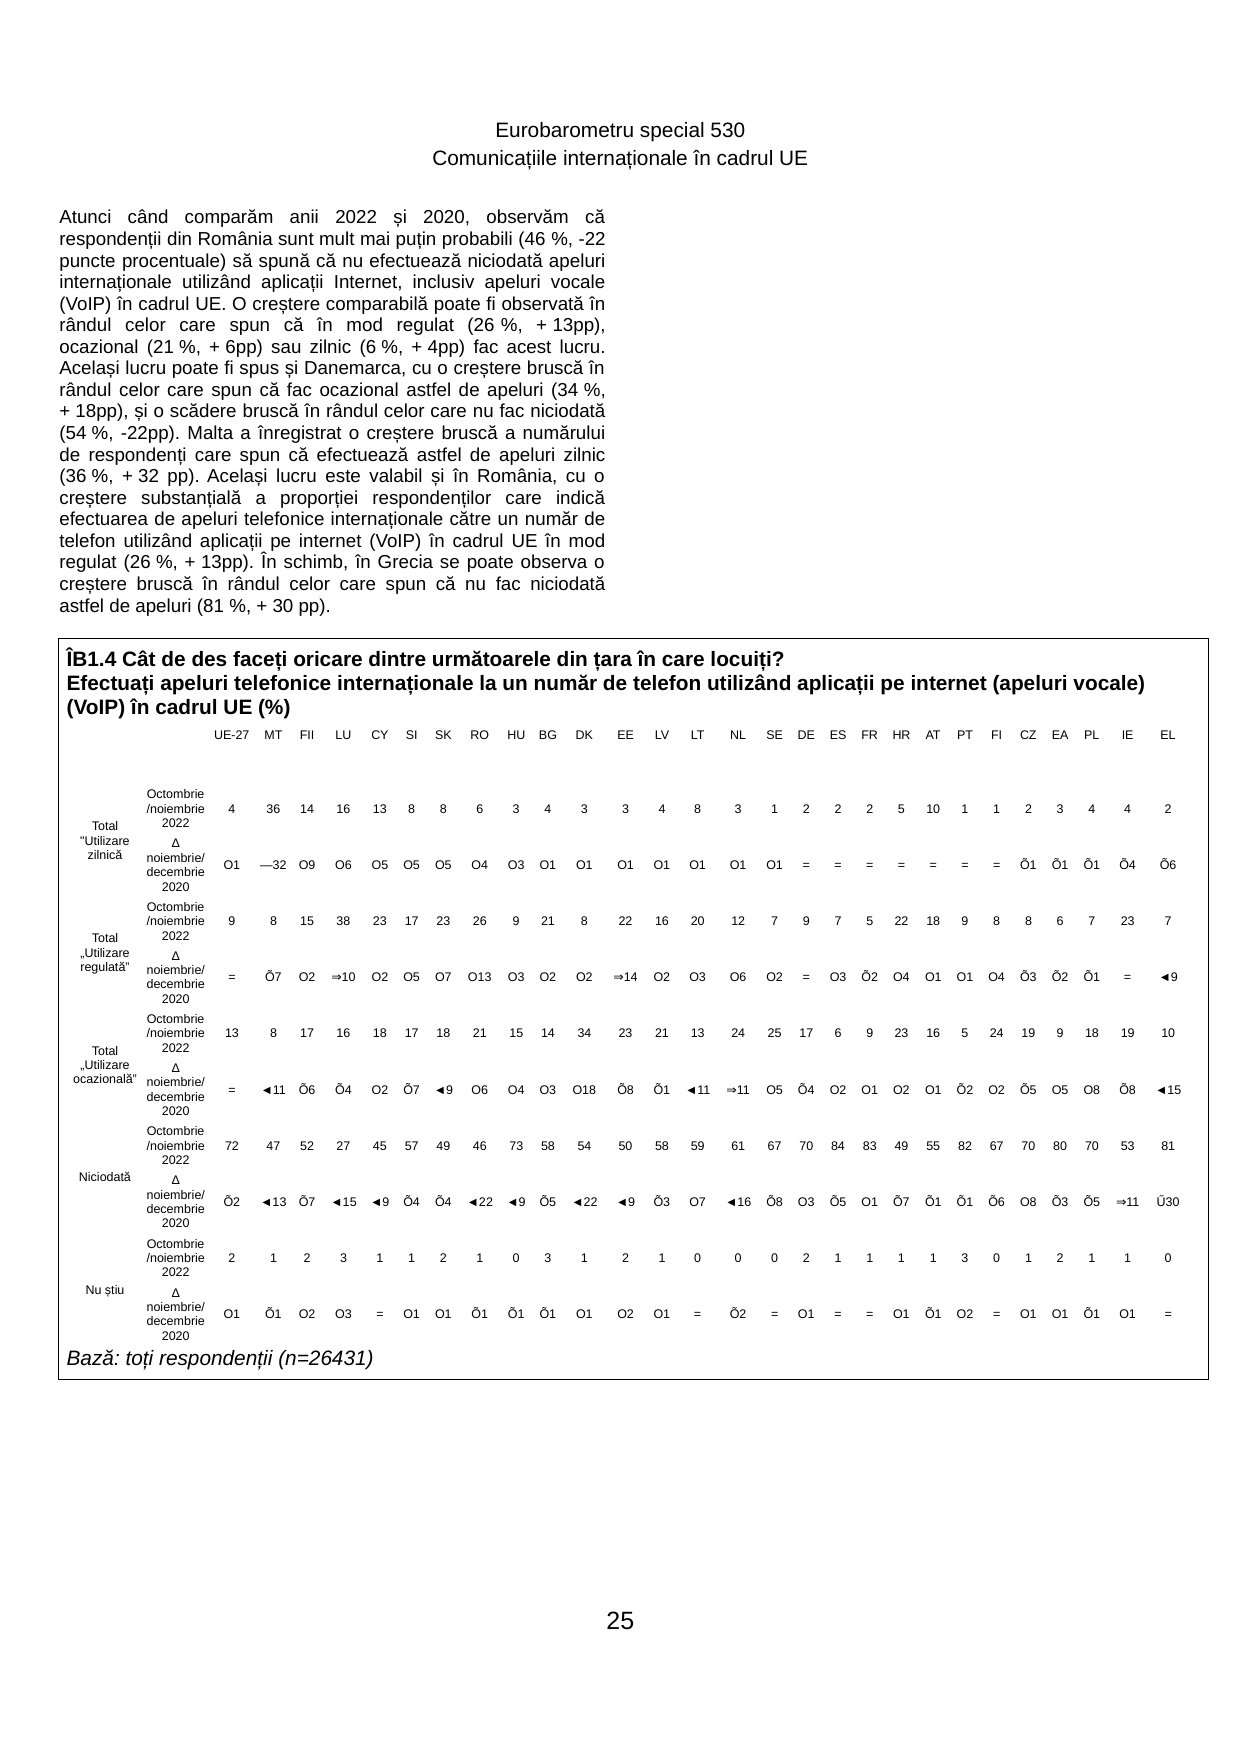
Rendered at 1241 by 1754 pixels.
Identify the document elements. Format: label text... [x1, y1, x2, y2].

table_header NL [717, 719, 758, 752]
table_cell Õ7 [396, 1058, 427, 1121]
table_cell Δ noiembrie/decembrie 2020 [143, 946, 208, 1009]
table_cell ◄11 [255, 1058, 291, 1121]
table_cell 54 [564, 1121, 605, 1170]
table_cell = [822, 833, 854, 897]
table_cell = [208, 1058, 255, 1121]
table_cell 1 [885, 1234, 917, 1282]
table_cell О5 [1044, 1058, 1076, 1121]
table_cell 24 [981, 1009, 1012, 1058]
table_cell Õ7 [885, 1170, 917, 1233]
table_cell О5 [396, 833, 427, 897]
table_cell 59 [678, 1121, 717, 1170]
table_cell 26 [459, 897, 500, 946]
table_cell 3 [323, 1234, 364, 1282]
table_cell 1 [759, 784, 790, 833]
table_cell 27 [323, 1121, 364, 1170]
table_cell О3 [323, 1283, 364, 1346]
table_cell [885, 752, 917, 784]
table_cell 5 [885, 784, 917, 833]
table_cell ◄9 [605, 1170, 646, 1233]
table_cell Total "Utilizare zilnică [66, 784, 143, 897]
table_cell 18 [427, 1009, 459, 1058]
table_cell Õ1 [1044, 833, 1076, 897]
table_cell 1 [917, 1234, 949, 1282]
table_header [143, 719, 208, 752]
table_cell 15 [500, 1009, 532, 1058]
table_cell 13 [364, 784, 396, 833]
table_cell Õ4 [790, 1058, 822, 1121]
table_cell 70 [790, 1121, 822, 1170]
table_header AT [917, 719, 949, 752]
table_cell О9 [291, 833, 323, 897]
table_cell О8 [1012, 1170, 1044, 1233]
table_cell 47 [255, 1121, 291, 1170]
table_cell 9 [790, 897, 822, 946]
table_cell О3 [822, 946, 854, 1009]
table_cell 9 [854, 1009, 885, 1058]
table_header PL [1076, 719, 1107, 752]
table_cell 58 [532, 1121, 563, 1170]
table_cell О2 [646, 946, 677, 1009]
table_cell 8 [564, 897, 605, 946]
table_cell Õ2 [717, 1283, 758, 1346]
table_cell 2 [854, 784, 885, 833]
table_cell Total „Utilizare regulată” [66, 897, 143, 1009]
table_cell = [790, 833, 822, 897]
table_cell 19 [1012, 1009, 1044, 1058]
table_cell Õ1 [1076, 1283, 1107, 1346]
table_header BG [532, 719, 563, 752]
table_cell Õ4 [427, 1170, 459, 1233]
table_cell О1 [854, 1058, 885, 1121]
table_cell [949, 752, 981, 784]
table_cell = [981, 1283, 1012, 1346]
table_cell = [917, 833, 949, 897]
table_cell О2 [564, 946, 605, 1009]
table_cell 5 [949, 1009, 981, 1058]
table_cell [981, 752, 1012, 784]
table_cell 16 [917, 1009, 949, 1058]
table_cell О1 [917, 1058, 949, 1121]
table_cell Õ1 [917, 1170, 949, 1233]
table_cell ⇒11 [717, 1058, 758, 1121]
table_header DK [564, 719, 605, 752]
table_cell 2 [208, 1234, 255, 1282]
table_cell О4 [885, 946, 917, 1009]
table_cell 2 [790, 784, 822, 833]
table_cell 23 [427, 897, 459, 946]
table_cell Õ1 [646, 1058, 677, 1121]
table_cell 2 [790, 1234, 822, 1282]
table_cell 1 [459, 1234, 500, 1282]
table_cell 17 [291, 1009, 323, 1058]
table_cell 0 [1147, 1234, 1188, 1282]
table_cell = [822, 1283, 854, 1346]
table_cell О1 [427, 1283, 459, 1346]
table_header FR [854, 719, 885, 752]
table_cell 18 [1076, 1009, 1107, 1058]
table_cell 21 [646, 1009, 677, 1058]
table_cell О18 [564, 1058, 605, 1121]
table_cell О1 [949, 946, 981, 1009]
table_cell О13 [459, 946, 500, 1009]
table_cell ⇒11 [1108, 1170, 1147, 1233]
table_cell 1 [646, 1234, 677, 1282]
table_cell О7 [678, 1170, 717, 1233]
table_cell 3 [564, 784, 605, 833]
table_cell ◄22 [564, 1170, 605, 1233]
table_cell [255, 752, 291, 784]
table_cell 12 [717, 897, 758, 946]
table_cell Nu știu [66, 1234, 143, 1346]
table_cell 81 [1147, 1121, 1188, 1170]
table_cell 4 [1108, 784, 1147, 833]
table_cell ◄9 [500, 1170, 532, 1233]
table_cell = [1147, 1283, 1188, 1346]
table_cell [854, 752, 885, 784]
table_cell 8 [981, 897, 1012, 946]
table_cell Õ7 [255, 946, 291, 1009]
table_cell ◄15 [323, 1170, 364, 1233]
table_cell = [1108, 946, 1147, 1009]
table_cell 10 [1147, 1009, 1188, 1058]
table_cell 2 [1147, 784, 1188, 833]
table_cell 20 [678, 897, 717, 946]
table_cell Õ5 [1076, 1170, 1107, 1233]
table_cell 1 [949, 784, 981, 833]
table_cell [66, 752, 143, 784]
table_cell 53 [1108, 1121, 1147, 1170]
table_cell О1 [885, 1283, 917, 1346]
table_cell 16 [646, 897, 677, 946]
table_cell О1 [208, 1283, 255, 1346]
table_cell 1 [822, 1234, 854, 1282]
table_cell Octombrie/noiembrie 2022 [143, 784, 208, 833]
table_cell 8 [427, 784, 459, 833]
table_cell ◄9 [427, 1058, 459, 1121]
table_cell О1 [564, 833, 605, 897]
table_cell [646, 752, 677, 784]
table_cell Õ3 [1044, 1170, 1076, 1233]
table_cell [459, 752, 500, 784]
table_cell = [790, 946, 822, 1009]
table_cell Octombrie/noiembrie 2022 [143, 1234, 208, 1282]
table_cell ⇒10 [323, 946, 364, 1009]
table_cell О2 [364, 946, 396, 1009]
table_cell О1 [917, 946, 949, 1009]
table_cell О2 [822, 1058, 854, 1121]
text Atunci când comparăm anii 2022 și 2020, observăm că respondenții din România sunt mult mai puțin probabili (46 %, -22 puncte procentuale) să spună că nu efectuează niciodată apeluri internaționale utilizând aplicații Internet, inclusiv apeluri vocale (VoIP) în cadrul UE. O creștere comparabilă poate fi observată în rândul celor care spun că în mod regulat (26 %, + 13pp), ocazional (21 %, + 6pp) sau zilnic (6 %, + 4pp) fac acest lucru. Același lucru poate fi spus și Danemarca, cu o creștere bruscă în rândul celor care spun că fac ocazional astfel de apeluri (34 %, + 18pp), și o scădere bruscă în rândul celor care nu fac niciodată (54 %, -22pp). Malta a înregistrat o creștere bruscă a numărului de respondenți care spun că efectuează astfel de apeluri zilnic (36 %, + 32 pp). Același lucru este valabil și în România, cu o creștere substanțială a proporției respondenților care indică efectuarea de apeluri telefonice internaționale către un număr de telefon utilizând aplicații pe internet (VoIP) în cadrul UE în mod regulat (26 %, + 13pp). În schimb, în Grecia se poate observa o creștere bruscă în rândul celor care spun că nu fac niciodată astfel de apeluri (81 %, + 30 pp). [59, 206, 605, 616]
table_cell ◄9 [1147, 946, 1188, 1009]
table_cell О5 [427, 833, 459, 897]
table_cell О6 [323, 833, 364, 897]
table_cell О1 [208, 833, 255, 897]
table_header SI [396, 719, 427, 752]
table_cell 1 [1012, 1234, 1044, 1282]
table_cell О5 [759, 1058, 790, 1121]
table_cell = [208, 946, 255, 1009]
table_cell Õ4 [1108, 833, 1147, 897]
table_cell Õ5 [1012, 1058, 1044, 1121]
table_cell 34 [564, 1009, 605, 1058]
table_cell 36 [255, 784, 291, 833]
table_cell [917, 752, 949, 784]
table_cell [143, 752, 208, 784]
table_cell 49 [885, 1121, 917, 1170]
table_header LT [678, 719, 717, 752]
table_cell О4 [500, 1058, 532, 1121]
table_header RO [459, 719, 500, 752]
table_cell 21 [532, 897, 563, 946]
text Efectuați apeluri telefonice internaționale la un număr de telefon utilizând aplicații pe internet (apeluri vocale) (VoIP) în cadrul UE (%) [66, 671, 1199, 719]
table_cell 22 [885, 897, 917, 946]
table_cell 55 [917, 1121, 949, 1170]
table_cell О2 [605, 1283, 646, 1346]
table_cell О6 [459, 1058, 500, 1121]
table_cell 16 [323, 1009, 364, 1058]
table_cell ◄11 [678, 1058, 717, 1121]
table_cell О1 [646, 833, 677, 897]
table_cell 24 [717, 1009, 758, 1058]
table_cell = [854, 833, 885, 897]
table_cell Õ1 [500, 1283, 532, 1346]
table_cell Õ1 [1076, 946, 1107, 1009]
table_cell 0 [717, 1234, 758, 1282]
table_cell 21 [459, 1009, 500, 1058]
table_header DE [790, 719, 822, 752]
table_cell [364, 752, 396, 784]
table_cell О1 [646, 1283, 677, 1346]
table_cell 13 [678, 1009, 717, 1058]
table_cell ◄13 [255, 1170, 291, 1233]
table_cell 4 [646, 784, 677, 833]
table_cell Niciodată [66, 1121, 143, 1233]
table_cell [1076, 752, 1107, 784]
table_header EA [1044, 719, 1076, 752]
table_cell О3 [678, 946, 717, 1009]
table_cell 23 [605, 1009, 646, 1058]
table_cell О4 [981, 946, 1012, 1009]
table_header FII [291, 719, 323, 752]
table_cell О2 [981, 1058, 1012, 1121]
table_header CY [364, 719, 396, 752]
table_header SK [427, 719, 459, 752]
table_cell О2 [885, 1058, 917, 1121]
table_cell 80 [1044, 1121, 1076, 1170]
table_cell О1 [1012, 1283, 1044, 1346]
table_cell О2 [759, 946, 790, 1009]
table_cell 16 [323, 784, 364, 833]
table_cell 9 [208, 897, 255, 946]
table_header HR [885, 719, 917, 752]
table_cell Õ1 [1012, 833, 1044, 897]
table_header CZ [1012, 719, 1044, 752]
table_cell [564, 752, 605, 784]
table_cell 72 [208, 1121, 255, 1170]
table_cell 49 [427, 1121, 459, 1170]
table_cell 19 [1108, 1009, 1147, 1058]
table_cell ◄15 [1147, 1058, 1188, 1121]
table_cell О3 [500, 833, 532, 897]
table_cell 1 [564, 1234, 605, 1282]
table_cell 67 [759, 1121, 790, 1170]
table_cell 17 [396, 897, 427, 946]
table_cell [532, 752, 563, 784]
table_cell [678, 752, 717, 784]
table_cell Õ3 [1012, 946, 1044, 1009]
table_cell Õ1 [949, 1170, 981, 1233]
table_cell 2 [605, 1234, 646, 1282]
table_cell 23 [364, 897, 396, 946]
table_cell 46 [459, 1121, 500, 1170]
table_cell 17 [396, 1009, 427, 1058]
table_cell 2 [427, 1234, 459, 1282]
table_header ES [822, 719, 854, 752]
table_cell Õ2 [208, 1170, 255, 1233]
text Bază: toți respondenții (n=26431) [66, 1346, 1199, 1370]
table_cell О2 [532, 946, 563, 1009]
table_cell 2 [1012, 784, 1044, 833]
table_cell [427, 752, 459, 784]
table_cell 10 [917, 784, 949, 833]
table_header EE [605, 719, 646, 752]
table_cell = [981, 833, 1012, 897]
table_cell 18 [917, 897, 949, 946]
table_cell 3 [717, 784, 758, 833]
table_header LV [646, 719, 677, 752]
table_cell 9 [1044, 1009, 1076, 1058]
table_cell 0 [981, 1234, 1012, 1282]
table_cell = [759, 1283, 790, 1346]
table_cell 25 [759, 1009, 790, 1058]
table_header IE [1108, 719, 1147, 752]
table_cell О4 [459, 833, 500, 897]
table_cell 83 [854, 1121, 885, 1170]
table_cell 1 [255, 1234, 291, 1282]
table_cell 1 [364, 1234, 396, 1282]
table_cell [208, 752, 255, 784]
table_cell О2 [364, 1058, 396, 1121]
table_header UE-27 [208, 719, 255, 752]
table_cell 22 [605, 897, 646, 946]
table_cell 4 [532, 784, 563, 833]
table_cell О1 [790, 1283, 822, 1346]
table_cell 3 [605, 784, 646, 833]
table_cell 61 [717, 1121, 758, 1170]
table_cell Õ1 [1076, 833, 1107, 897]
table_cell О2 [949, 1283, 981, 1346]
table_cell 1 [981, 784, 1012, 833]
table_cell = [949, 833, 981, 897]
table_cell [790, 752, 822, 784]
table_cell 73 [500, 1121, 532, 1170]
table_cell ◄9 [364, 1170, 396, 1233]
table_cell [396, 752, 427, 784]
table_cell [1147, 752, 1188, 784]
table_cell 7 [759, 897, 790, 946]
table_cell 8 [1012, 897, 1044, 946]
table_cell 7 [822, 897, 854, 946]
table_cell Õ2 [949, 1058, 981, 1121]
table_cell ◄16 [717, 1170, 758, 1233]
table_cell 1 [1108, 1234, 1147, 1282]
table_cell [1044, 752, 1076, 784]
table_cell Õ6 [981, 1170, 1012, 1233]
table_header PT [949, 719, 981, 752]
table_cell 45 [364, 1121, 396, 1170]
table_cell Õ1 [459, 1283, 500, 1346]
table_cell 1 [396, 1234, 427, 1282]
table_cell Octombrie/noiembrie 2022 [143, 897, 208, 946]
table_header EL [1147, 719, 1188, 752]
table_cell [759, 752, 790, 784]
table_cell [717, 752, 758, 784]
table_cell Õ4 [396, 1170, 427, 1233]
table_cell Δ noiembrie/decembrie 2020 [143, 1058, 208, 1121]
table_cell О1 [759, 833, 790, 897]
table_cell Total „Utilizare ocazională” [66, 1009, 143, 1121]
table_cell Õ8 [605, 1058, 646, 1121]
table_cell 82 [949, 1121, 981, 1170]
table_cell Õ4 [323, 1058, 364, 1121]
table_cell 23 [1108, 897, 1147, 946]
table_cell 17 [790, 1009, 822, 1058]
table_cell Õ1 [532, 1283, 563, 1346]
table_cell О3 [500, 946, 532, 1009]
table_cell О1 [564, 1283, 605, 1346]
table_cell Õ7 [291, 1170, 323, 1233]
table_cell Õ6 [1147, 833, 1188, 897]
table_cell ◄22 [459, 1170, 500, 1233]
table_cell О3 [790, 1170, 822, 1233]
table_cell О8 [1076, 1058, 1107, 1121]
table_cell [822, 752, 854, 784]
table_cell 0 [678, 1234, 717, 1282]
table_cell 3 [1044, 784, 1076, 833]
table_cell 18 [364, 1009, 396, 1058]
table_cell [605, 752, 646, 784]
table_cell О2 [291, 946, 323, 1009]
table_cell 0 [759, 1234, 790, 1282]
table_cell = [854, 1283, 885, 1346]
table_cell Octombrie/noiembrie 2022 [143, 1121, 208, 1170]
table_cell 84 [822, 1121, 854, 1170]
table_cell О1 [854, 1170, 885, 1233]
table_cell 2 [1044, 1234, 1076, 1282]
table_cell 70 [1012, 1121, 1044, 1170]
table_cell 14 [291, 784, 323, 833]
table_cell О2 [291, 1283, 323, 1346]
table_cell Õ5 [532, 1170, 563, 1233]
table_cell 70 [1076, 1121, 1107, 1170]
text ÎB1.4 Cât de des faceți oricare dintre următoarele din țara în care locuiți? [66, 647, 1199, 671]
table_cell 3 [949, 1234, 981, 1282]
table_cell 57 [396, 1121, 427, 1170]
table_cell О5 [396, 946, 427, 1009]
table_cell [1108, 752, 1147, 784]
table_cell 8 [255, 1009, 291, 1058]
table_cell О3 [532, 1058, 563, 1121]
table_header FI [981, 719, 1012, 752]
table_cell —32 [255, 833, 291, 897]
table_cell 52 [291, 1121, 323, 1170]
table_cell [291, 752, 323, 784]
table_cell 1 [1076, 1234, 1107, 1282]
table_cell Õ5 [822, 1170, 854, 1233]
table_cell 2 [822, 784, 854, 833]
table_cell 2 [291, 1234, 323, 1282]
table_header HU [500, 719, 532, 752]
table_cell 6 [1044, 897, 1076, 946]
table_cell 58 [646, 1121, 677, 1170]
table_cell 9 [949, 897, 981, 946]
table_cell 14 [532, 1009, 563, 1058]
table_cell = [885, 833, 917, 897]
table_cell Ű30 [1147, 1170, 1188, 1233]
table_cell Δ noiembrie/decembrie 2020 [143, 833, 208, 897]
table_cell 23 [885, 1009, 917, 1058]
table_cell О1 [717, 833, 758, 897]
table_header SE [759, 719, 790, 752]
table_cell = [678, 1283, 717, 1346]
table_cell О1 [678, 833, 717, 897]
table_cell О1 [1044, 1283, 1076, 1346]
table_cell О1 [1108, 1283, 1147, 1346]
table_cell 8 [678, 784, 717, 833]
table_cell 7 [1147, 897, 1188, 946]
table_cell Õ8 [759, 1170, 790, 1233]
table_cell Õ8 [1108, 1058, 1147, 1121]
table_cell 5 [854, 897, 885, 946]
table_cell Õ1 [255, 1283, 291, 1346]
table_cell О1 [532, 833, 563, 897]
table_cell 15 [291, 897, 323, 946]
table_cell [323, 752, 364, 784]
table_cell 4 [208, 784, 255, 833]
table_cell 8 [255, 897, 291, 946]
table_cell О7 [427, 946, 459, 1009]
table_cell Δ noiembrie/decembrie 2020 [143, 1283, 208, 1346]
table_cell 3 [532, 1234, 563, 1282]
table_cell [1012, 752, 1044, 784]
table_cell О6 [717, 946, 758, 1009]
table_cell Õ1 [917, 1283, 949, 1346]
table_cell 3 [500, 784, 532, 833]
table_cell [500, 752, 532, 784]
table_header MT [255, 719, 291, 752]
table_cell Õ6 [291, 1058, 323, 1121]
table_cell 6 [822, 1009, 854, 1058]
table_cell 0 [500, 1234, 532, 1282]
table_cell ⇒14 [605, 946, 646, 1009]
table_cell Δ noiembrie/decembrie 2020 [143, 1170, 208, 1233]
table_cell 4 [1076, 784, 1107, 833]
table_cell Õ2 [854, 946, 885, 1009]
table_cell 13 [208, 1009, 255, 1058]
table_header LU [323, 719, 364, 752]
table_cell О5 [364, 833, 396, 897]
table_cell = [364, 1283, 396, 1346]
table_header [66, 719, 143, 752]
table_cell Õ3 [646, 1170, 677, 1233]
table_cell 38 [323, 897, 364, 946]
table_cell Octombrie/noiembrie 2022 [143, 1009, 208, 1058]
table_cell 7 [1076, 897, 1107, 946]
table_cell О1 [605, 833, 646, 897]
table_cell Õ2 [1044, 946, 1076, 1009]
table_cell О1 [396, 1283, 427, 1346]
table_cell 50 [605, 1121, 646, 1170]
table_cell 67 [981, 1121, 1012, 1170]
table_cell 6 [459, 784, 500, 833]
table_cell 8 [396, 784, 427, 833]
table_cell 9 [500, 897, 532, 946]
table_cell 1 [854, 1234, 885, 1282]
